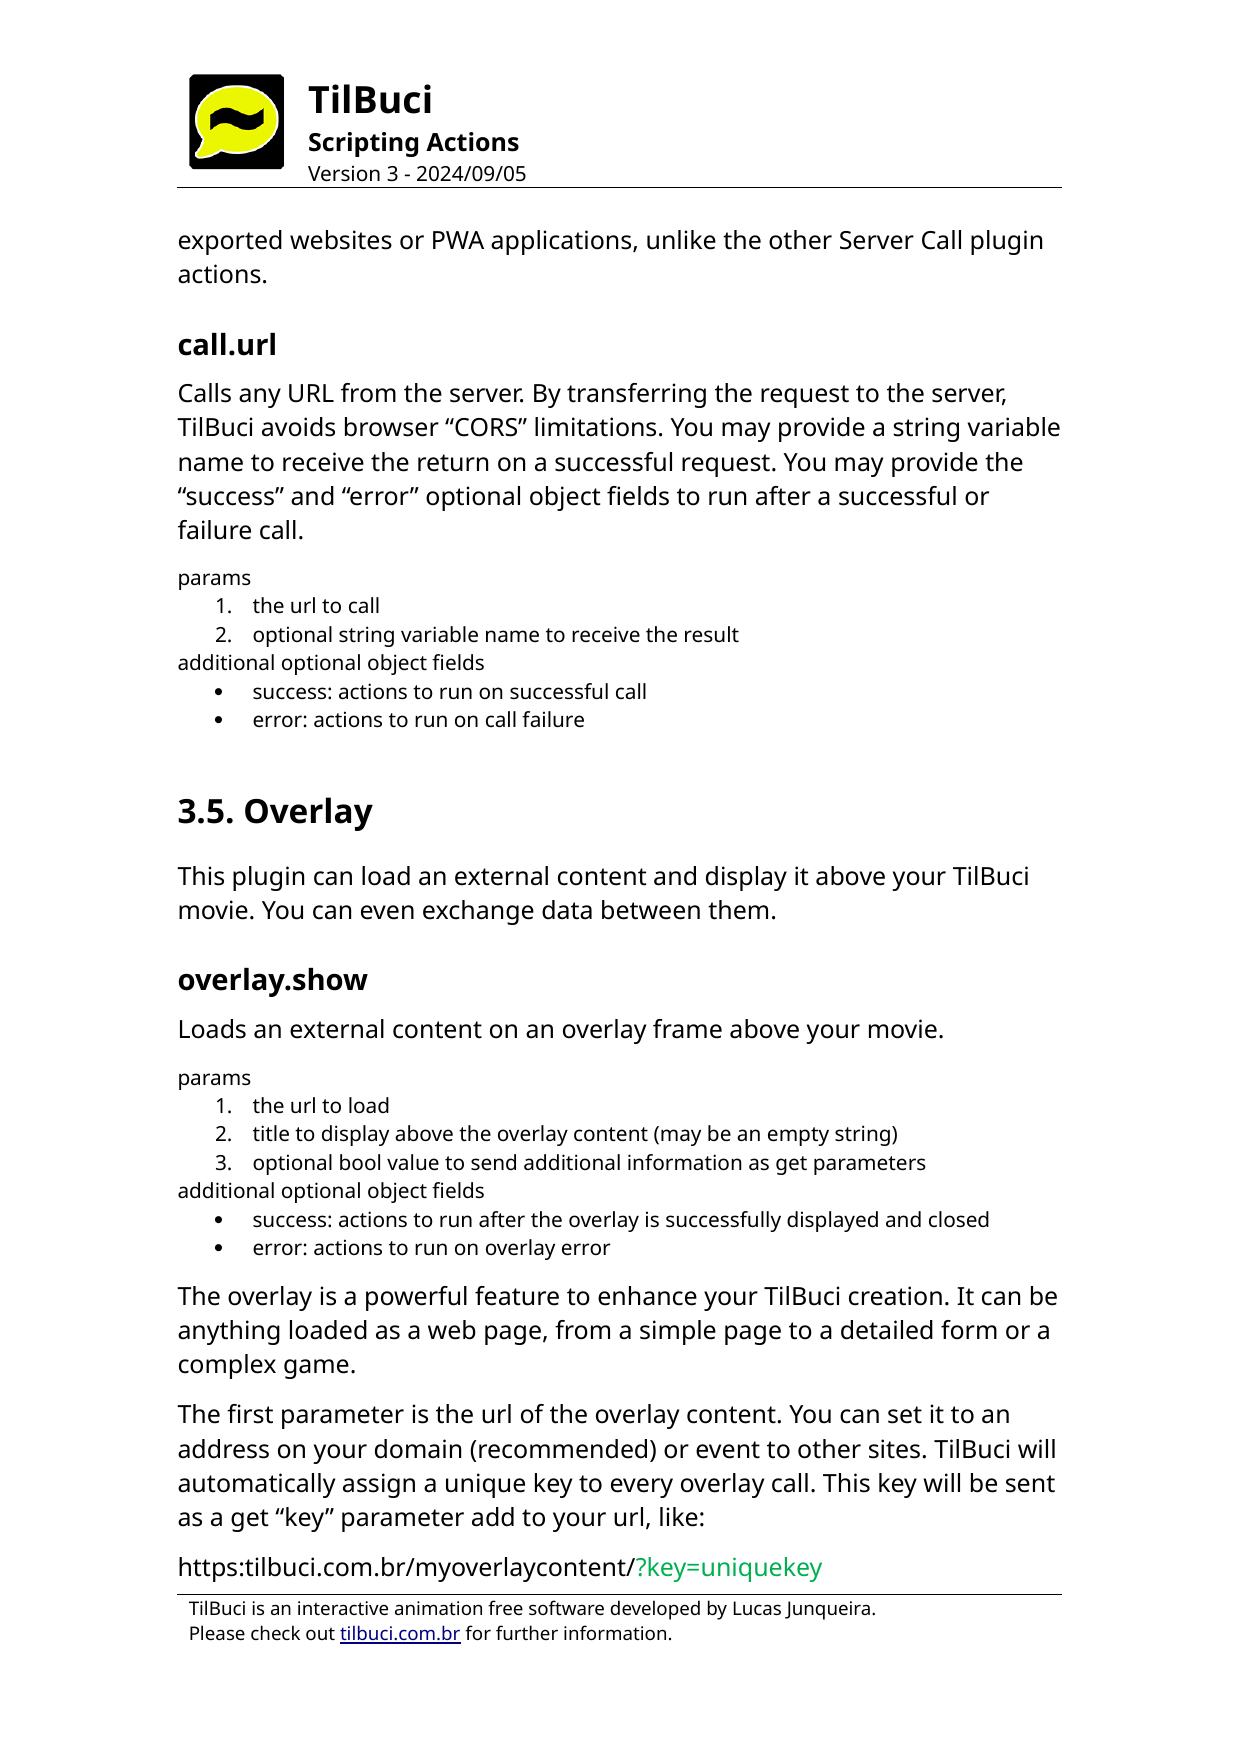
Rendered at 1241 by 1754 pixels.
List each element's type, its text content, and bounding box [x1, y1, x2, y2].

text https:tilbuci.com.br/myoverlaycontent/?key=uniquekey [177, 1550, 1063, 1584]
list error: actions to run on call failure [215, 705, 1063, 734]
list error: actions to run on overlay error [215, 1233, 1063, 1262]
subtitle overlay.show [177, 960, 1063, 999]
list success: actions to run after the overlay is successfully displayed and closed [215, 1205, 1063, 1233]
text This plugin can load an external content and display it above your TilBuci movie. You can even exchange data between them. [177, 858, 1063, 926]
text Loads an external content on an overlay frame above your movie. [177, 1012, 1063, 1046]
list optional string variable name to receive the result [215, 620, 1063, 648]
list success: actions to run on successful call [215, 677, 1063, 705]
text The first parameter is the url of the overlay content. You can set it to an address on your domain (recommended) or event to other sites. TilBuci will automatically assign a unique key to every overlay call. This key will be sent as a get “key” parameter add to your url, like: [177, 1397, 1063, 1533]
subtitle 3.5. Overlay [177, 788, 1063, 833]
text The overlay is a powerful feature to enhance your TilBuci creation. It can be anything loaded as a web page, from a simple page to a detailed form or a complex game. [177, 1278, 1063, 1381]
list params [177, 1063, 1063, 1091]
list the url to load [215, 1091, 1063, 1119]
list additional optional object fields [177, 648, 1063, 677]
text exported websites or PWA applications, unlike the other Server Call plugin actions. [177, 222, 1063, 291]
list additional optional object fields [177, 1176, 1063, 1205]
text Calls any URL from the server. By transferring the request to the server, TilBuci avoids browser “CORS” limitations. You may provide a string variable name to receive the return on a successful request. You may provide the “success” and “error” optional object fields to run after a successful or failure call. [177, 376, 1063, 546]
list params [177, 563, 1063, 591]
subtitle call.url [177, 324, 1063, 363]
list optional bool value to send additional information as get parameters [215, 1148, 1063, 1176]
list the url to call [215, 591, 1063, 620]
list title to display above the overlay content (may be an empty string) [215, 1119, 1063, 1148]
